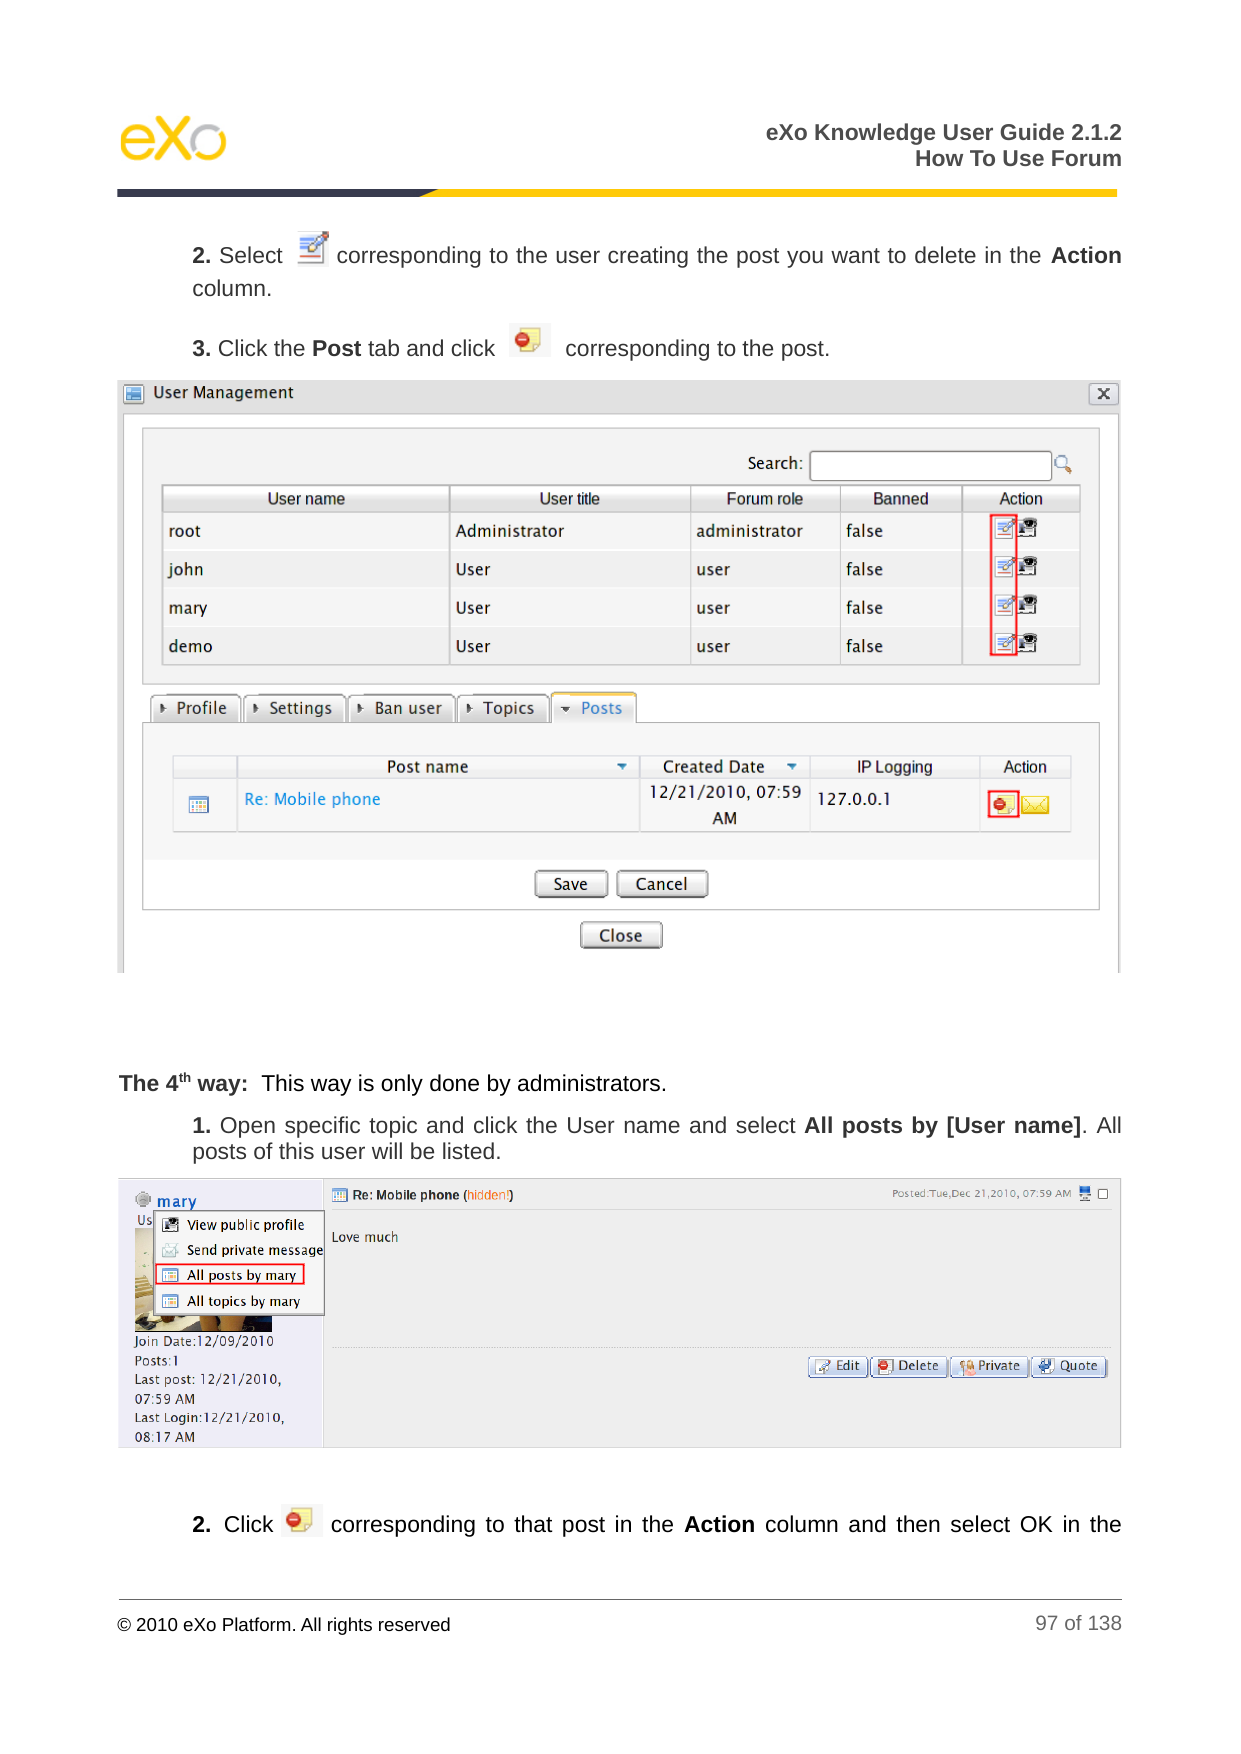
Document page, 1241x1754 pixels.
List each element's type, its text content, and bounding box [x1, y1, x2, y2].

picture [120, 115, 227, 161]
list 2. Clickcorresponding to that post in the Action column and then select OK in the [154, 1497, 1122, 1544]
list 2. Select corresponding to the user creating the post you want to delete in the Action column. [154, 223, 1122, 301]
list 1. Open specific topic and click the User name and select All posts by [User name]. All posts of this user will be listed. [192, 1112, 1122, 1164]
picture [117, 380, 1121, 973]
picture [509, 323, 552, 357]
picture [297, 231, 329, 267]
text 3. Click the Post tab and click corresponding to the post. [118, 316, 1122, 364]
picture [117, 189, 1118, 197]
picture [281, 1504, 324, 1537]
picture [118, 1178, 1122, 1448]
text The 4th way: This way is only done by administrators. [45, 1070, 1122, 1097]
